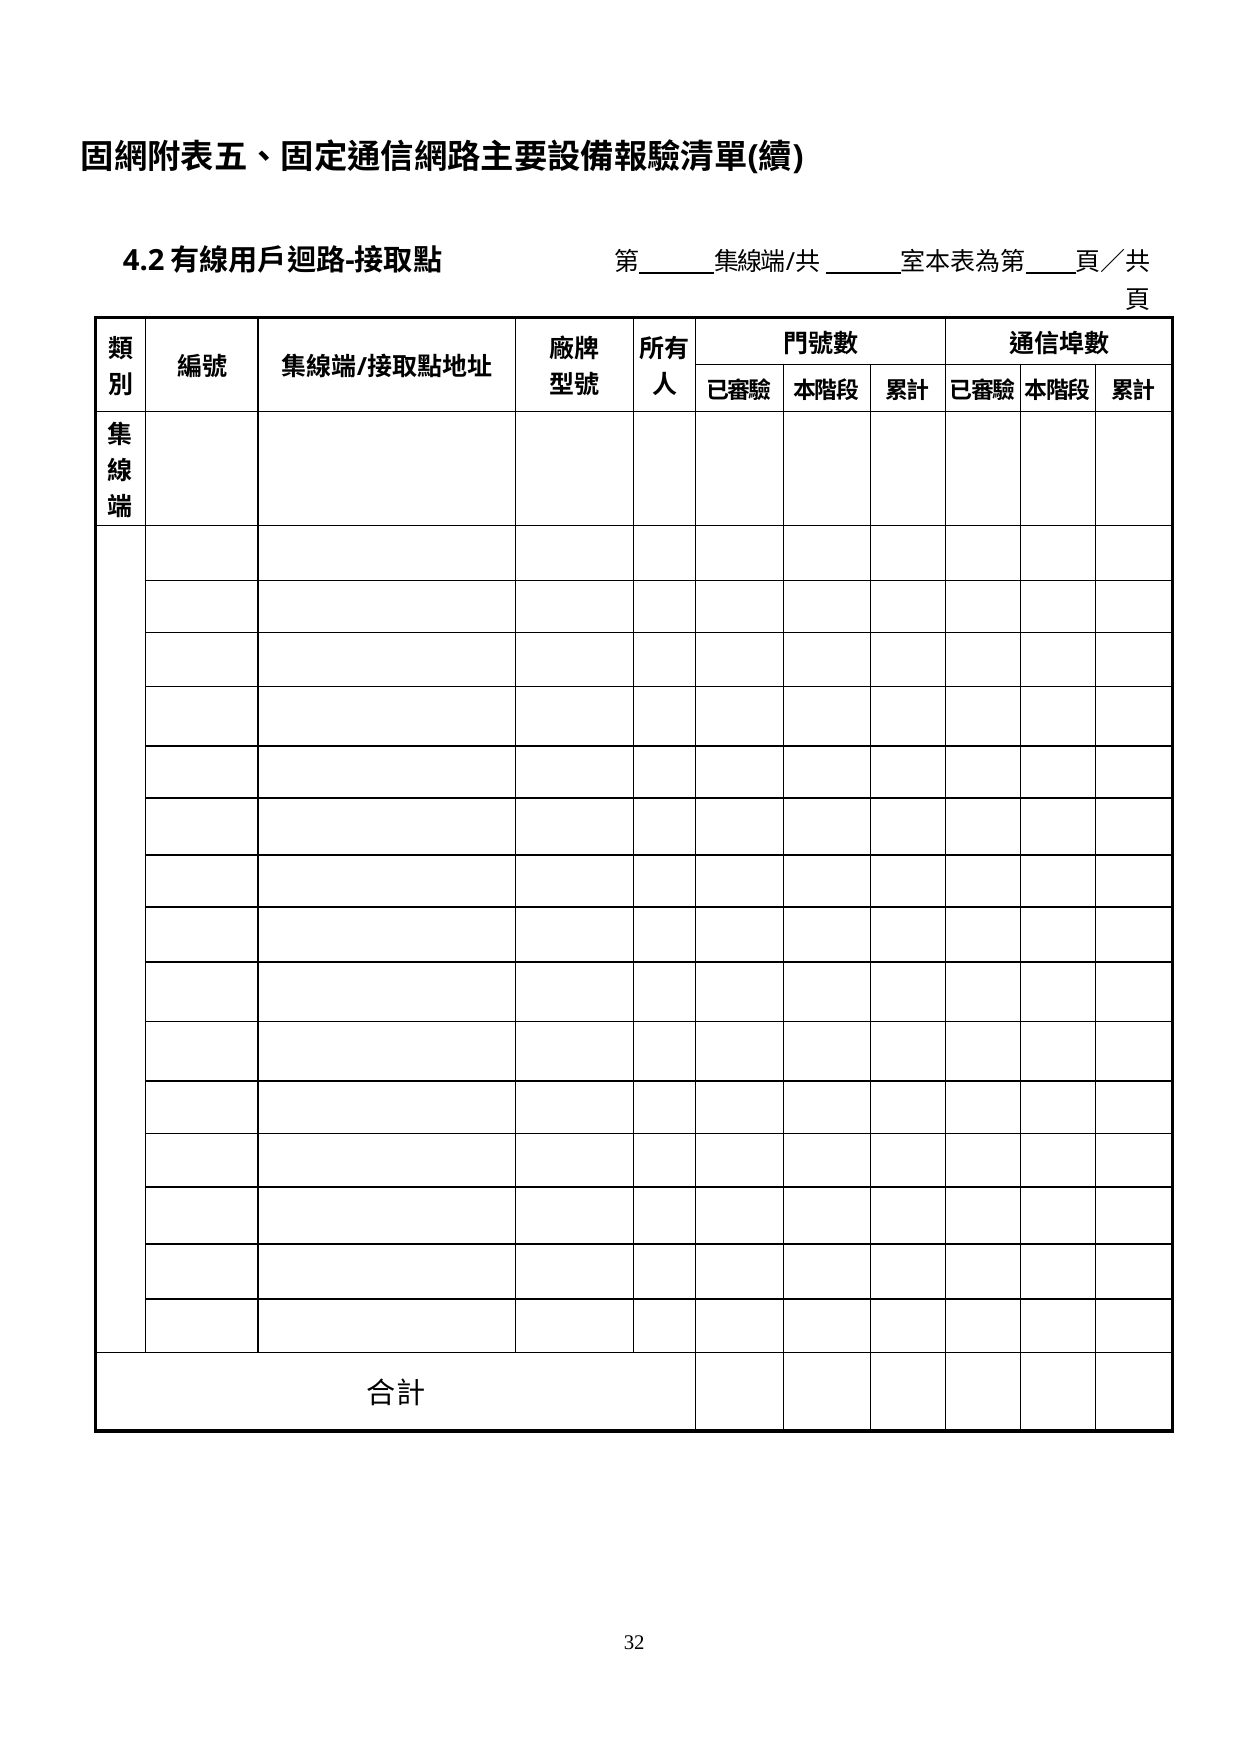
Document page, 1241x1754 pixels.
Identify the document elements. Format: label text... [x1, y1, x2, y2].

table_cell [259, 1082, 515, 1133]
table_cell [1096, 1300, 1171, 1352]
table_cell [696, 908, 783, 961]
table_cell [946, 1353, 1020, 1429]
table_cell [259, 1300, 515, 1352]
table_cell [516, 1188, 633, 1243]
table_cell [871, 1188, 945, 1243]
table_cell [516, 1245, 633, 1298]
table_cell [946, 687, 1020, 745]
table_cell [634, 633, 695, 686]
table_cell [634, 412, 695, 524]
table_cell [871, 1300, 945, 1352]
table_cell [871, 799, 945, 854]
table_cell [946, 526, 1020, 580]
table_cell [1096, 1353, 1171, 1429]
table_cell [784, 581, 870, 632]
table_cell [259, 856, 515, 906]
table_cell [946, 1134, 1020, 1186]
table_cell [1096, 1245, 1171, 1298]
table_cell [1021, 1245, 1095, 1298]
table_cell [696, 687, 783, 745]
table_cell [1096, 412, 1171, 524]
table_cell [1021, 908, 1095, 961]
table_cell [784, 963, 870, 1021]
table_cell [1021, 1022, 1095, 1080]
table_cell [871, 633, 945, 686]
table_cell [946, 1300, 1020, 1352]
table_cell [516, 1082, 633, 1133]
table_cell [146, 1082, 257, 1133]
table_cell [516, 963, 633, 1021]
table_cell [146, 412, 257, 524]
table_cell [259, 799, 515, 854]
table_cell [871, 412, 945, 524]
table_cell [696, 1353, 783, 1429]
table_cell [146, 1022, 257, 1080]
table_cell [946, 747, 1020, 797]
table_cell [259, 747, 515, 797]
text 固網附表五、固定通信網路主要設備報驗清單(續) [81, 130, 1150, 178]
table_cell [259, 526, 515, 580]
table_cell [146, 581, 257, 632]
table_cell [516, 747, 633, 797]
table_cell [146, 856, 257, 906]
table_cell [784, 1134, 870, 1186]
table_cell [946, 1022, 1020, 1080]
table_cell [146, 747, 257, 797]
table_cell [634, 1022, 695, 1080]
table_cell [1021, 1134, 1095, 1186]
table_cell [146, 1134, 257, 1186]
table_cell [696, 1188, 783, 1243]
table_cell [946, 963, 1020, 1021]
table_header 類別 [97, 319, 145, 411]
table_cell [1021, 799, 1095, 854]
table_cell [784, 1022, 870, 1080]
table_header 所有人 [634, 319, 695, 411]
table_cell [871, 856, 945, 906]
table_cell [784, 526, 870, 580]
table_cell [1096, 799, 1171, 854]
table_cell [634, 687, 695, 745]
table_cell [634, 799, 695, 854]
table_cell [146, 908, 257, 961]
table_cell [634, 1134, 695, 1186]
table_cell [259, 581, 515, 632]
table_cell [946, 908, 1020, 961]
table_cell 累計 [1096, 365, 1171, 411]
table_cell [146, 687, 257, 745]
table_cell [259, 412, 515, 524]
table_cell [946, 1082, 1020, 1133]
table_cell [784, 1300, 870, 1352]
table_cell [696, 633, 783, 686]
table_cell [259, 687, 515, 745]
table_cell [1096, 747, 1171, 797]
table_cell [146, 633, 257, 686]
table_cell [946, 1245, 1020, 1298]
table_cell [516, 633, 633, 686]
table_cell [784, 412, 870, 524]
table_cell [871, 1245, 945, 1298]
table_cell [696, 1245, 783, 1298]
table_cell [516, 412, 633, 524]
table_header 集線端/接取點地址 [259, 319, 515, 411]
table_cell [696, 1022, 783, 1080]
table_cell 本階段 [784, 365, 870, 411]
table_cell [871, 1134, 945, 1186]
table_cell [1021, 687, 1095, 745]
table_cell [1021, 581, 1095, 632]
table_cell [946, 633, 1020, 686]
table_cell [946, 799, 1020, 854]
table_cell [784, 747, 870, 797]
table_cell [871, 1082, 945, 1133]
table_cell [516, 1022, 633, 1080]
table_cell [634, 1245, 695, 1298]
table_cell [1021, 1300, 1095, 1352]
table_cell [634, 747, 695, 797]
table_cell [946, 412, 1020, 524]
table_cell [634, 963, 695, 1021]
table_cell [516, 856, 633, 906]
table_cell [1096, 633, 1171, 686]
table_header 編號 [146, 319, 257, 411]
table_cell 集 線 端 [97, 412, 145, 524]
table_cell [146, 526, 257, 580]
table_cell [696, 799, 783, 854]
table_cell [871, 1353, 945, 1429]
table_cell [1021, 1082, 1095, 1133]
table_cell [696, 1082, 783, 1133]
table_cell [1096, 1134, 1171, 1186]
table_cell [259, 1134, 515, 1186]
table_cell [696, 856, 783, 906]
table_cell [1021, 747, 1095, 797]
table_cell [1096, 856, 1171, 906]
table_cell [1021, 1353, 1095, 1429]
table_cell [259, 963, 515, 1021]
table_cell [1021, 963, 1095, 1021]
table_cell [871, 908, 945, 961]
table_cell [259, 908, 515, 961]
table_cell [784, 687, 870, 745]
table_header 門號數 [696, 319, 945, 363]
table_cell [97, 526, 145, 1352]
table_cell [1021, 856, 1095, 906]
table_cell [871, 581, 945, 632]
table_cell [1096, 908, 1171, 961]
table_cell [516, 687, 633, 745]
table_cell [634, 1188, 695, 1243]
table_cell [1021, 1188, 1095, 1243]
table_cell [1096, 687, 1171, 745]
table_cell [634, 908, 695, 961]
table_cell [784, 908, 870, 961]
table_cell [946, 856, 1020, 906]
table_cell [1021, 526, 1095, 580]
table_cell [946, 581, 1020, 632]
table_cell [146, 1188, 257, 1243]
table_cell [1096, 526, 1171, 580]
table_cell [516, 1300, 633, 1352]
table_cell [696, 747, 783, 797]
table_header 通信埠數 [946, 319, 1171, 363]
table_cell [1096, 581, 1171, 632]
table_cell [784, 1188, 870, 1243]
table_cell [696, 1300, 783, 1352]
table_cell [146, 1300, 257, 1352]
table_cell [784, 1082, 870, 1133]
table_cell [696, 526, 783, 580]
table_cell [871, 687, 945, 745]
table_cell [696, 412, 783, 524]
table_cell [1096, 1022, 1171, 1080]
table_cell [259, 1188, 515, 1243]
table_cell [1096, 1188, 1171, 1243]
table_cell [871, 526, 945, 580]
table_cell [634, 581, 695, 632]
table_cell [946, 1188, 1020, 1243]
table_cell [259, 1245, 515, 1298]
table_cell [516, 526, 633, 580]
text 4.2有線用戶迴路-接取點 第 集線端/共 室本表為第 頁／共 頁 [118, 236, 1150, 316]
table_cell [516, 581, 633, 632]
table_cell [634, 1300, 695, 1352]
table_cell [871, 1022, 945, 1080]
table_cell [1096, 963, 1171, 1021]
table_cell [146, 963, 257, 1021]
table_cell [1021, 412, 1095, 524]
table_cell 累計 [871, 365, 945, 411]
table_cell [634, 1082, 695, 1133]
table_cell [516, 1134, 633, 1186]
table_cell 已審驗 [696, 365, 783, 411]
table_cell [516, 799, 633, 854]
table_cell [696, 963, 783, 1021]
table_cell [259, 633, 515, 686]
table_cell [259, 1022, 515, 1080]
table_cell [784, 1245, 870, 1298]
table_cell [784, 799, 870, 854]
table_cell 已審驗 [946, 365, 1020, 411]
table_cell [146, 799, 257, 854]
table_cell [871, 747, 945, 797]
table_cell [1021, 633, 1095, 686]
table_cell [784, 633, 870, 686]
table_cell [146, 1245, 257, 1298]
table_cell [634, 856, 695, 906]
table_cell [871, 963, 945, 1021]
table_cell 本階段 [1021, 365, 1095, 411]
table_cell [696, 1134, 783, 1186]
table_cell [696, 581, 783, 632]
table_cell [516, 908, 633, 961]
table_cell [784, 1353, 870, 1429]
table_cell [634, 526, 695, 580]
table_cell 合計 [97, 1353, 695, 1429]
table_cell [1096, 1082, 1171, 1133]
table_cell [784, 856, 870, 906]
table_header 廠牌 型號 [516, 319, 633, 411]
